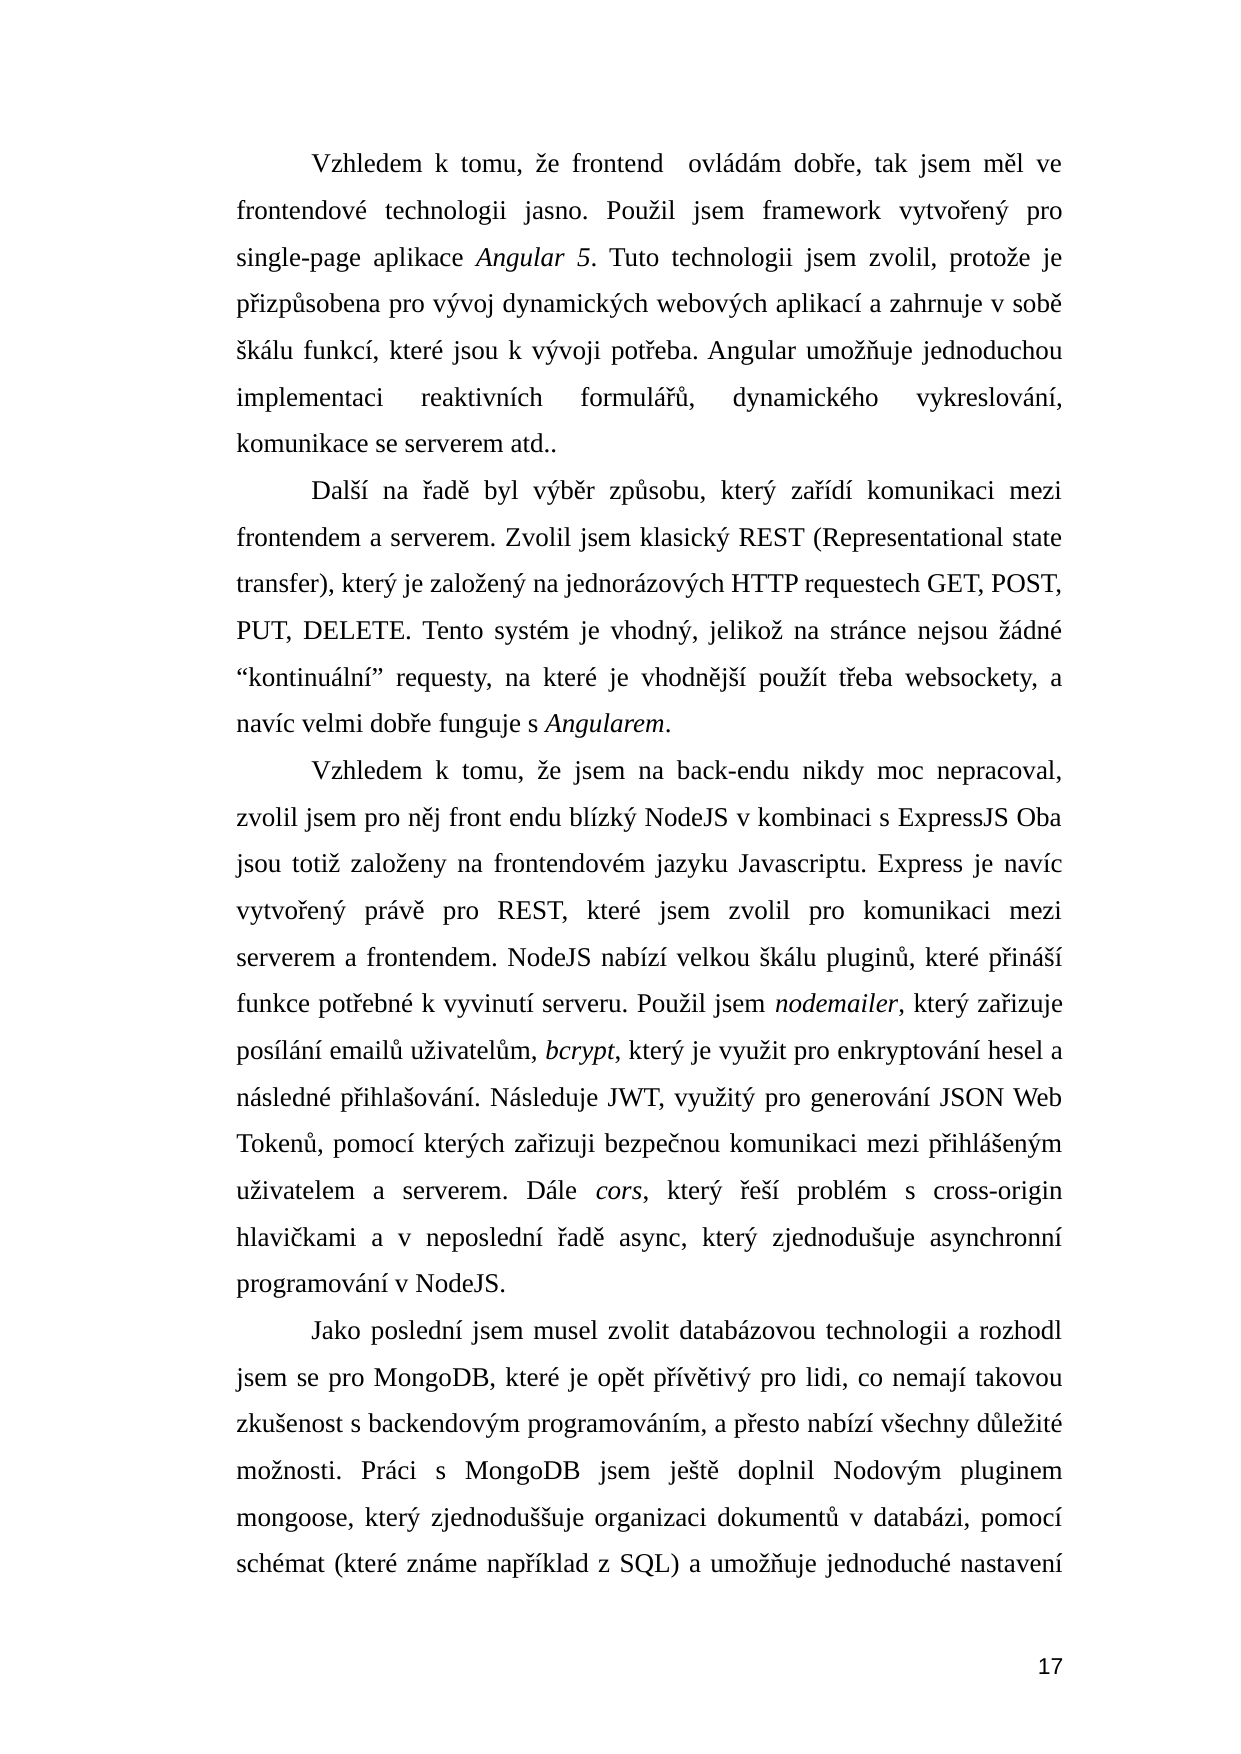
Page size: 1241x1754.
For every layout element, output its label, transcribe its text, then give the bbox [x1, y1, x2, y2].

text Vzhledem k tomu, že jsem na back-endu nikdy moc nepracoval, zvolil jsem pro něj front endu blízký NodeJS v kombinaci s ExpressJS Oba jsou totiž založeny na frontendovém jazyku Javascriptu. Express je navíc vytvořený právě pro REST, které jsem zvolil pro komunikaci mezi serverem a frontendem. NodeJS nabízí velkou škálu pluginů, které přináší funkce potřebné k vyvinutí serveru. Použil jsem nodemailer, který zařizuje posílání emailů uživatelům, bcrypt, který je využit pro enkryptování hesel a následné přihlašování. Následuje JWT, využitý pro generování JSON Web Tokenů, pomocí kterých zařizuji bezpečnou komunikaci mezi přihlášeným uživatelem a serverem. Dále cors, který řeší problém s cross-origin hlavičkami a v neposlední řadě async, který zjednodušuje asynchronní programování v NodeJS. [236, 754, 1063, 1299]
text Další na řadě byl výběr způsobu, který zařídí komunikaci mezi frontendem a serverem. Zvolil jsem klasický REST (Representational state transfer), který je založený na jednorázových HTTP requestech GET, POST, PUT, DELETE. Tento systém je vhodný, jelikož na stránce nejsou žádné “kontinuální” requesty, na které je vhodnější použít třeba websockety, a navíc velmi dobře funguje s Angularem. [236, 474, 1063, 739]
text Jako poslední jsem musel zvolit databázovou technologii a rozhodl jsem se pro MongoDB, které je opět přívětivý pro lidi, co nemají takovou zkušenost s backendovým programováním, a přesto nabízí všechny důležité možnosti. Práci s MongoDB jsem ještě doplnil Nodovým pluginem mongoose, který zjednoduššuje organizaci dokumentů v databázi, pomocí schémat (které známe například z SQL) a umožňuje jednoduché nastavení [236, 1314, 1063, 1579]
text Vzhledem k tomu, že frontend ovládám dobře, tak jsem měl ve frontendové technologii jasno. Použil jsem framework vytvořený pro single-page aplikace Angular 5. Tuto technologii jsem zvolil, protože je přizpůsobena pro vývoj dynamických webových aplikací a zahrnuje v sobě škálu funkcí, které jsou k vývoji potřeba. Angular umožňuje jednoduchou implementaci reaktivních formulářů, dynamického vykreslování, komunikace se serverem atd.. [236, 148, 1063, 459]
